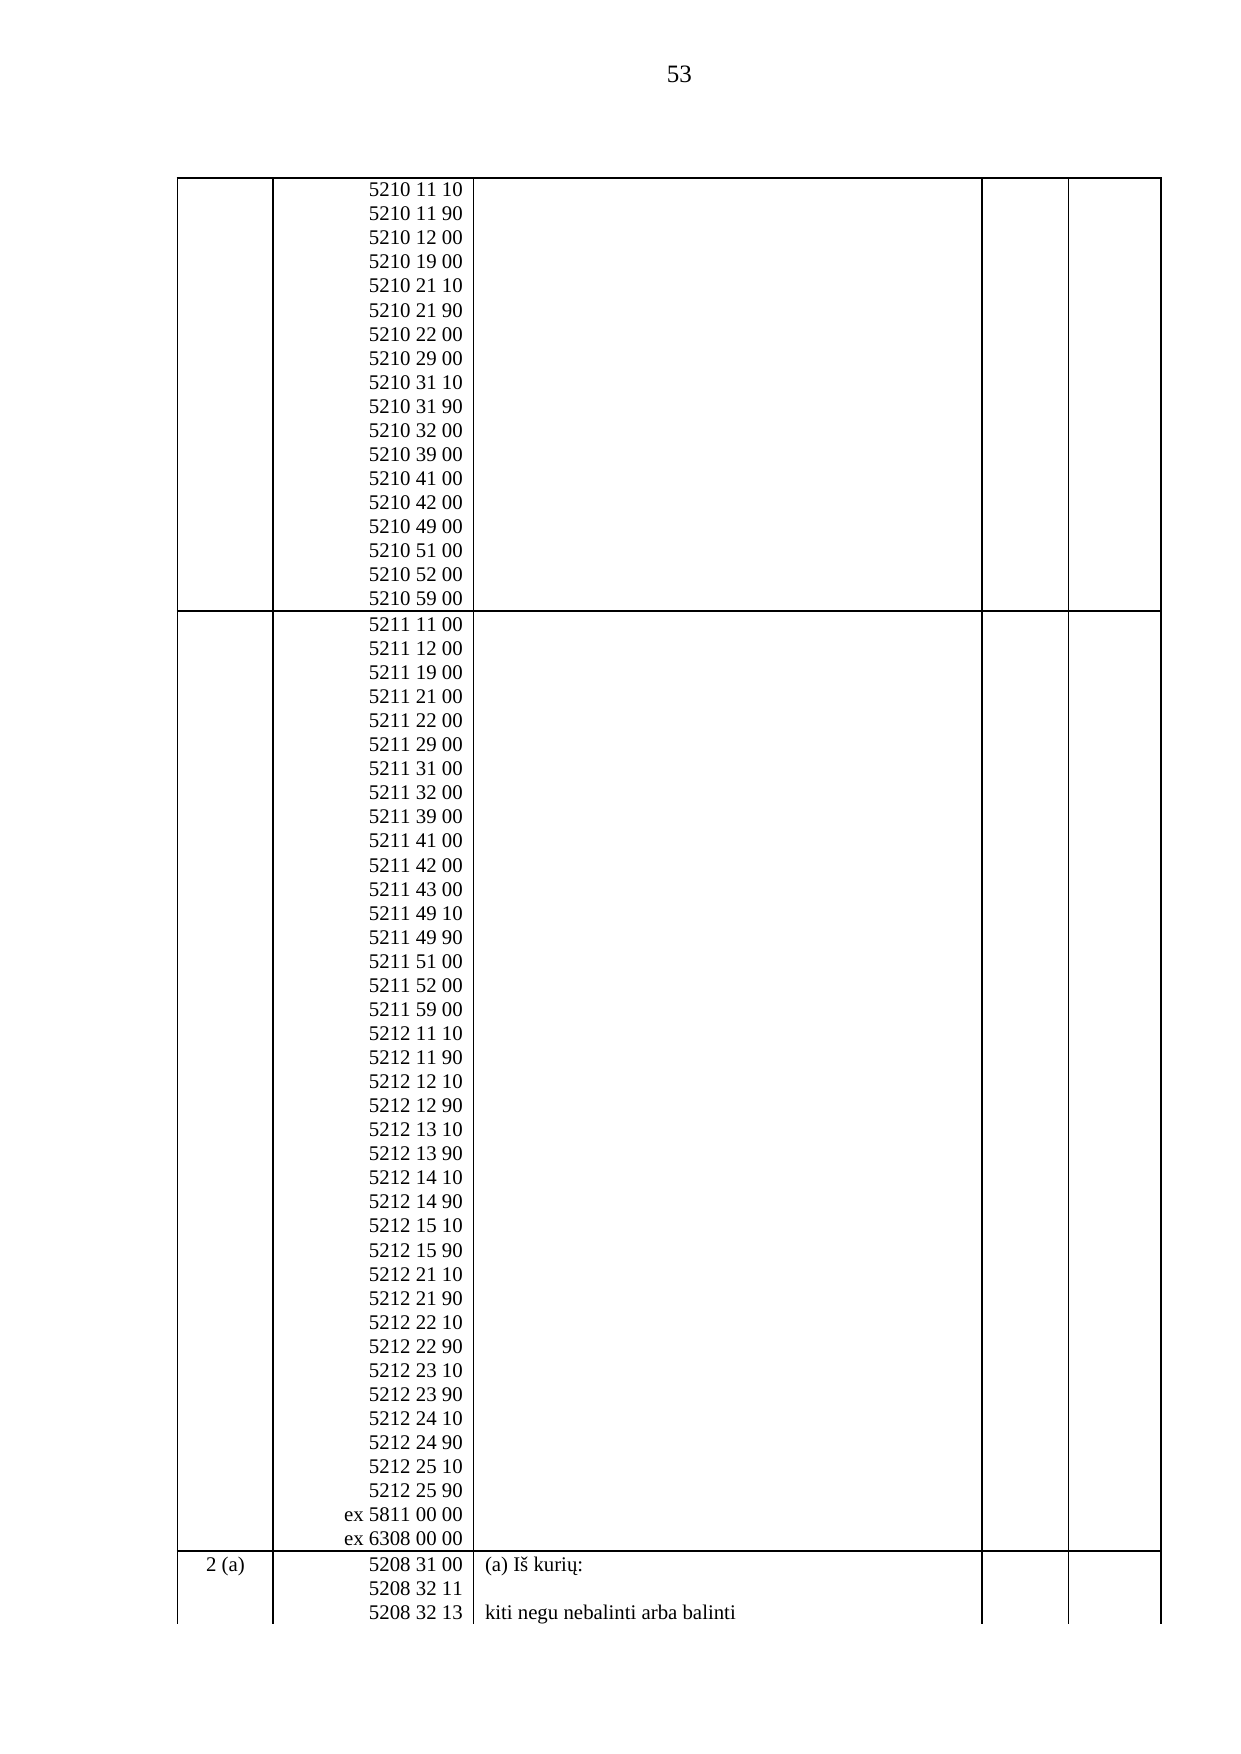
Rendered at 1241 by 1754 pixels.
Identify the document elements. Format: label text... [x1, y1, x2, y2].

table_cell [1176, 1262, 1181, 1502]
table_cell [983, 1262, 1068, 1502]
table_cell [1069, 1262, 1160, 1502]
table_cell [178, 612, 272, 1021]
table_cell [1069, 1552, 1160, 1624]
table_cell [983, 1552, 1068, 1624]
table_cell [178, 1262, 272, 1502]
table_cell [1176, 1502, 1181, 1550]
table_cell [983, 179, 1068, 610]
table_cell [474, 179, 981, 610]
table_cell [1162, 1502, 1176, 1550]
table_cell 5211 11 00 5211 12 00 5211 19 00 5211 21 00 5211 22 00 5211 29 00 5211 31 00 5211 32 00 5211 39 00 5211 41 00 5211 42 00 5211 43 00 5211 49 10 5211 49 90 5211 51 00 5211 52 00 5211 59 00 [274, 612, 473, 1021]
table_cell [178, 179, 272, 610]
table_cell [983, 1502, 1068, 1550]
table_cell [178, 1502, 272, 1550]
table_cell [1162, 1550, 1176, 1624]
table_cell 2 (a) [178, 1552, 272, 1624]
table_cell [474, 612, 981, 1021]
table_cell [983, 1021, 1068, 1262]
table_cell 5212 11 10 5212 11 90 5212 12 10 5212 12 90 5212 13 10 5212 13 90 5212 14 10 5212 14 90 5212 15 10 5212 15 90 [274, 1021, 473, 1262]
table_cell [983, 612, 1068, 1021]
table_cell [1069, 1502, 1160, 1550]
table_cell [1069, 179, 1160, 610]
table_cell [1162, 1262, 1176, 1502]
table_cell 5208 31 00 5208 32 11 5208 32 13 [274, 1552, 473, 1624]
table_cell ex 5811 00 00 ex 6308 00 00 [274, 1502, 473, 1550]
table_cell [1162, 177, 1176, 610]
table_cell 5210 11 10 5210 11 90 5210 12 00 5210 19 00 5210 21 10 5210 21 90 5210 22 00 5210 29 00 5210 31 10 5210 31 90 5210 32 00 5210 39 00 5210 41 00 5210 42 00 5210 49 00 5210 51 00 5210 52 00 5210 59 00 [274, 179, 473, 610]
table_cell [178, 1021, 272, 1262]
table_cell [1069, 612, 1160, 1021]
table_cell [1162, 610, 1176, 1021]
table_cell [474, 1502, 981, 1550]
table_cell (a) Iš kurių: kiti negu nebalinti arba balinti [474, 1552, 981, 1624]
table_cell [1069, 1021, 1160, 1262]
table_cell [1162, 1021, 1176, 1262]
table_cell [474, 1262, 981, 1502]
table_cell [1176, 1021, 1181, 1262]
table_cell [474, 1021, 981, 1262]
table_cell 5212 21 10 5212 21 90 5212 22 10 5212 22 90 5212 23 10 5212 23 90 5212 24 10 5212 24 90 5212 25 10 5212 25 90 [274, 1262, 473, 1502]
table_cell [1176, 177, 1181, 610]
table_cell [1176, 610, 1181, 1021]
table_cell [1176, 1550, 1181, 1624]
